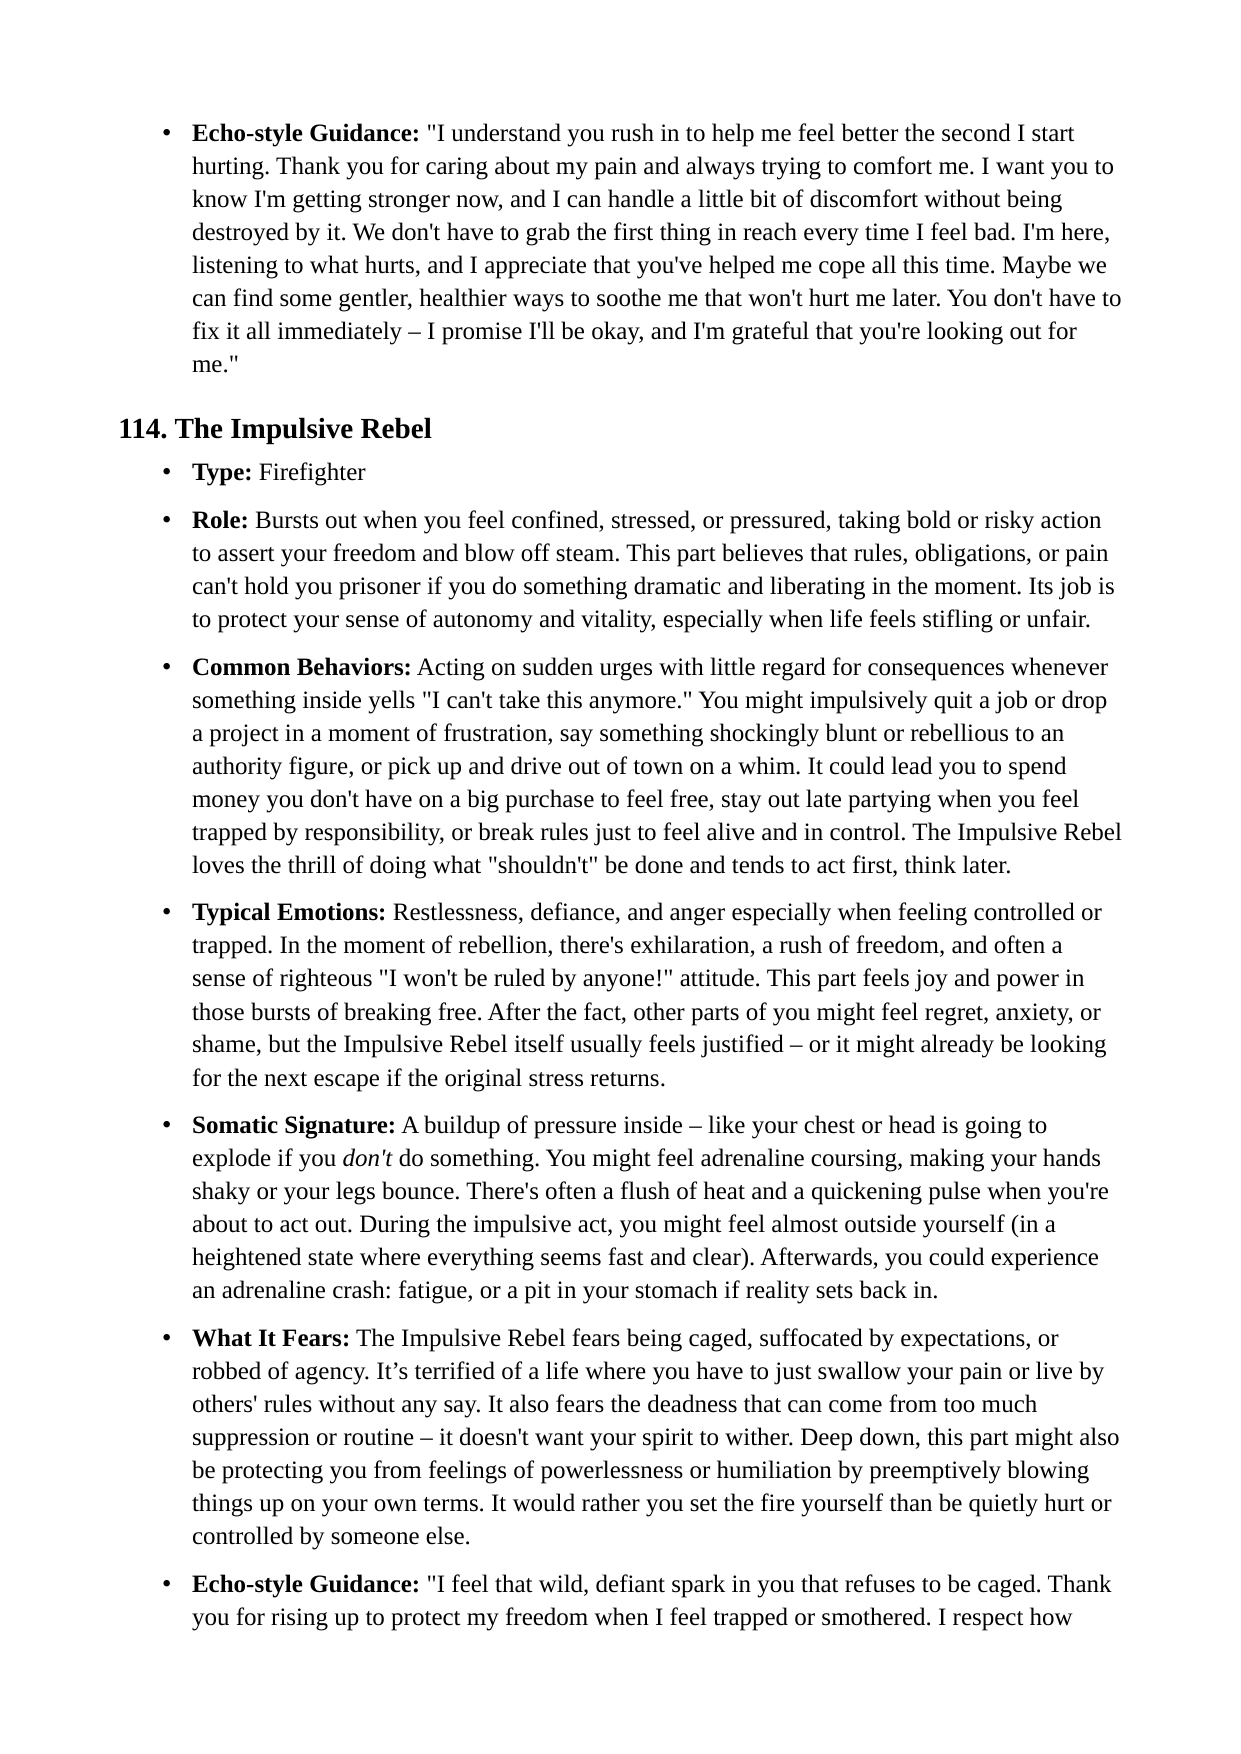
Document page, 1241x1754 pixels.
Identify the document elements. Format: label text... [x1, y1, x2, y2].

list Somatic Signature: A buildup of pressure inside – like your chest or head is going to explode if you don't do something. You might feel adrenaline coursing, making your hands shaky or your legs bounce. There's often a flush of heat and a quickening pulse when you're about to act out. During the impulsive act, you might feel almost outside yourself (in a heightened state where everything seems fast and clear). Afterwards, you could experience an adrenaline crash: fatigue, or a pit in your stomach if reality sets back in. [162, 1110, 1122, 1304]
list Type: Firefighter [162, 457, 1122, 486]
list Echo-style Guidance: "I understand you rush in to help me feel better the second I start hurting. Thank you for caring about my pain and always trying to comfort me. I want you to know I'm getting stronger now, and I can handle a little bit of discomfort without being destroyed by it. We don't have to grab the first thing in reach every time I feel bad. I'm here, listening to what hurts, and I appreciate that you've helped me cope all this time. Maybe we can find some gentler, healthier ways to soothe me that won't hurt me later. You don't have to fix it all immediately – I promise I'll be okay, and I'm grateful that you're looking out for me." [162, 118, 1122, 378]
list Typical Emotions: Restlessness, defiance, and anger especially when feeling controlled or trapped. In the moment of rebellion, there's exhilaration, a rush of freedom, and often a sense of righteous "I won't be ruled by anyone!" attitude. This part feels joy and power in those bursts of breaking free. After the fact, other parts of you might feel regret, anxiety, or shame, but the Impulsive Rebel itself usually feels justified – or it might already be looking for the next escape if the original stress returns. [162, 897, 1122, 1091]
list What It Fears: The Impulsive Rebel fears being caged, suffocated by expectations, or robbed of agency. It’s terrified of a life where you have to just swallow your pain or live by others' rules without any say. It also fears the deadness that can come from too much suppression or routine – it doesn't want your spirit to wither. Deep down, this part might also be protecting you from feelings of powerlessness or humiliation by preemptively blowing things up on your own terms. It would rather you set the fire yourself than be quietly hurt or controlled by someone else. [162, 1323, 1122, 1550]
list Role: Bursts out when you feel confined, stressed, or pressured, taking bold or risky action to assert your freedom and blow off steam. This part believes that rules, obligations, or pain can't hold you prisoner if you do something dramatic and liberating in the moment. Its job is to protect your sense of autonomy and vitality, especially when life feels stifling or unfair. [162, 505, 1122, 633]
list Common Behaviors: Acting on sudden urges with little regard for consequences whenever something inside yells "I can't take this anymore." You might impulsively quit a job or drop a project in a moment of frustration, say something shockingly blunt or rebellious to an authority figure, or pick up and drive out of town on a whim. It could lead you to spend money you don't have on a big purchase to feel free, stay out late partying when you feel trapped by responsibility, or break rules just to feel alive and in control. The Impulsive Rebel loves the thrill of doing what "shouldn't" be done and tends to act first, think later. [162, 652, 1122, 879]
list Echo-style Guidance: "I feel that wild, defiant spark in you that refuses to be caged. Thank you for rising up to protect my freedom when I feel trapped or smothered. I respect how [162, 1569, 1122, 1630]
subtitle 114. The Impulsive Rebel [118, 411, 1122, 445]
